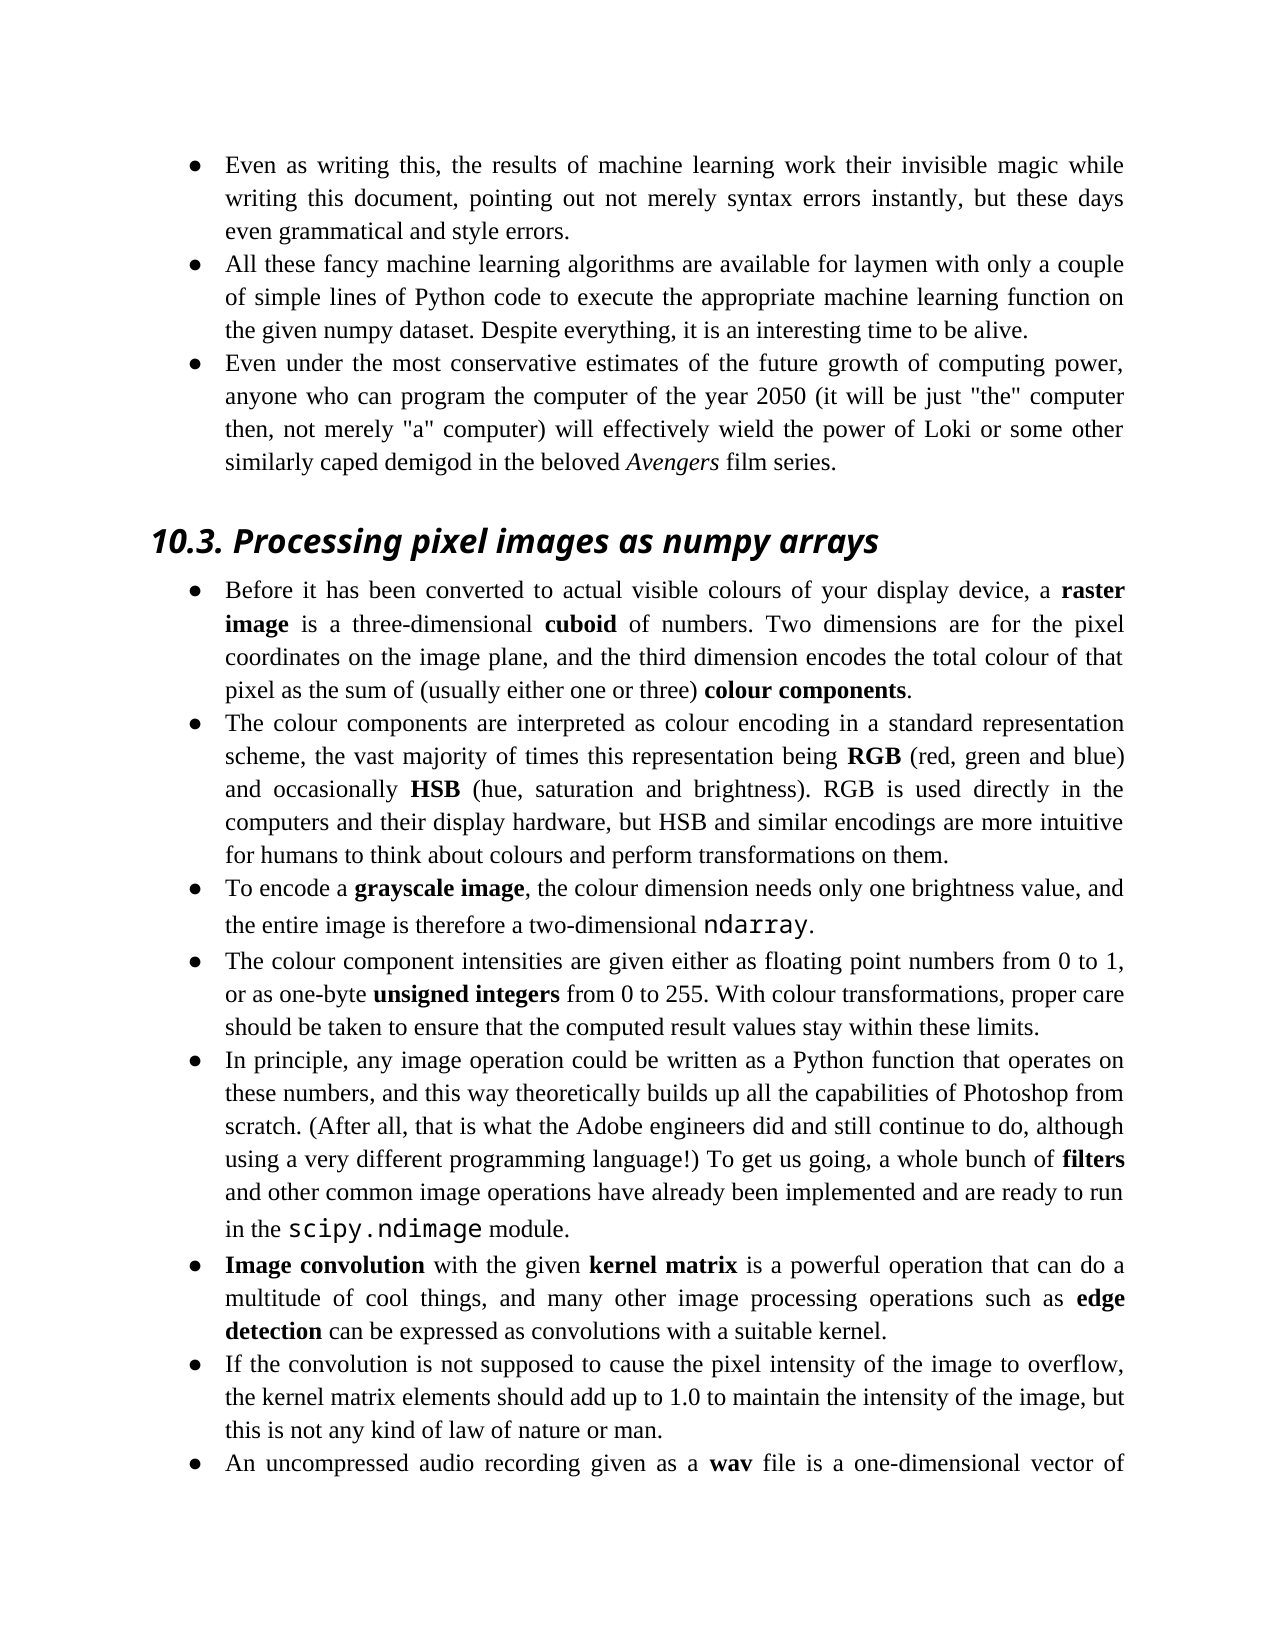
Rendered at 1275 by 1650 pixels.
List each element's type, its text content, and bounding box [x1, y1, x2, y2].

subtitle 10.3. Processing pixel images as numpy arrays [150, 518, 1125, 563]
list To encode a grayscale image, the colour dimension needs only one brightness value, and the entire image is therefore a two-dimensional ndarray. [187, 873, 1125, 941]
list The colour components are interpreted as colour encoding in a standard representation scheme, the vast majority of times this representation being RGB (red, green and blue) and occasionally HSB (hue, saturation and brightness). RGB is used directly in the computers and their display hardware, but HSB and similar encodings are more intuitive for humans to think about colours and perform transformations on them. [187, 708, 1125, 868]
list An uncompressed audio recording given as a wav file is a one-dimensional vector of [187, 1448, 1125, 1477]
list Even as writing this, the results of machine learning work their invisible magic while writing this document, pointing out not merely syntax errors instantly, but these days even grammatical and style errors. [187, 150, 1125, 245]
list Even under the most conservative estimates of the future growth of computing power, anyone who can program the computer of the year 2050 (it will be just "the" computer then, not merely "a" computer) will effectively wield the power of Loki or some other similarly caped demigod in the beloved Avengers film series. [187, 348, 1125, 476]
list If the convolution is not supposed to cause the pixel intensity of the image to overflow, the kernel matrix elements should add up to 1.0 to maintain the intensity of the image, but this is not any kind of law of nature or man. [187, 1349, 1125, 1444]
list Before it has been converted to actual visible colours of your display device, a raster image is a three-dimensional cuboid of numbers. Two dimensions are for the pixel coordinates on the image plane, and the third dimension encodes the total colour of that pixel as the sum of (usually either one or three) colour components. [187, 576, 1125, 703]
list All these fancy machine learning algorithms are available for laymen with only a couple of simple lines of Python code to execute the appropriate machine learning function on the given numpy dataset. Despite everything, it is an interesting time to be alive. [187, 249, 1125, 344]
list Image convolution with the given kernel matrix is a powerful operation that can do a multitude of cool things, and many other image processing operations such as edge detection can be expressed as convolutions with a suitable kernel. [187, 1250, 1125, 1345]
list The colour component intensities are given either as floating point numbers from 0 to 1, or as one-byte unsigned integers from 0 to 255. With colour transformations, proper care should be taken to ensure that the computed result values stay within these limits. [187, 946, 1125, 1041]
list In principle, any image operation could be written as a Python function that operates on these numbers, and this way theoretically builds up all the capabilities of Photoshop from scratch. (After all, that is what the Adobe engineers did and still continue to do, although using a very different programming language!) To get us going, a whole bunch of filters and other common image operations have already been implemented and are ready to run in the scipy.ndimage module. [187, 1045, 1125, 1245]
